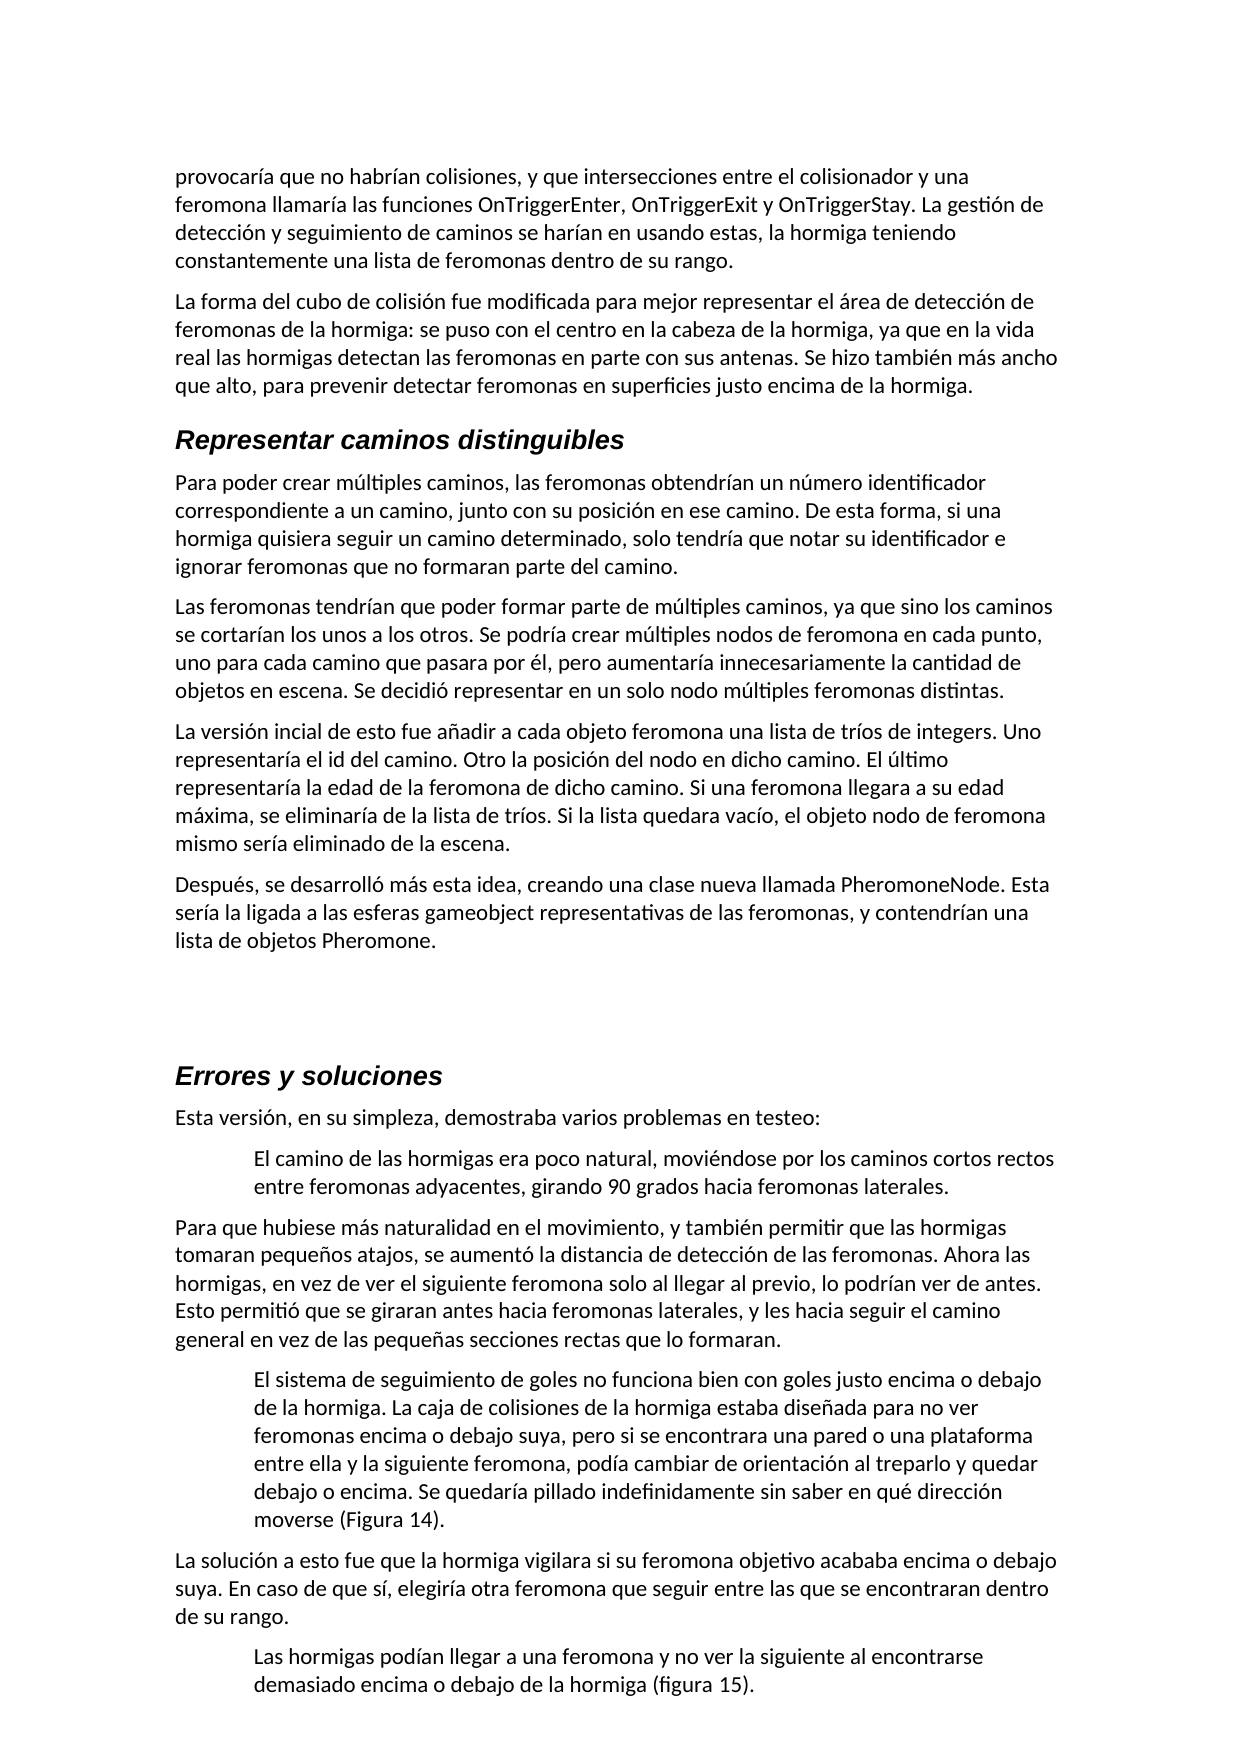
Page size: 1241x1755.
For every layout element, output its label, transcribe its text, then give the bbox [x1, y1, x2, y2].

text La versión incial de esto fue añadir a cada objeto feromona una lista de tríos de integers. Uno representaría el id del camino. Otro la posición del nodo en dicho camino. El último representaría la edad de la feromona de dicho camino. Si una feromona llegara a su edad máxima, se eliminaría de la lista de tríos. Si la lista quedara vacío, el objeto nodo de feromona mismo sería eliminado de la escena. [175, 717, 1065, 857]
text Para poder crear múltiples caminos, las feromonas obtendrían un número identificador correspondiente a un camino, junto con su posición en ese camino. De esta forma, si una hormiga quisiera seguir un camino determinado, solo tendría que notar su identificador e ignorar feromonas que no formaran parte del camino. [175, 468, 1065, 580]
subtitle Errores y soluciones [175, 1060, 1065, 1091]
text Esta versión, en su simpleza, demostraba varios problemas en testeo: [175, 1103, 1065, 1132]
subtitle Representar caminos distinguibles [175, 424, 1065, 455]
list Las hormigas podían llegar a una feromona y no ver la siguiente al encontrarse demasiado encima o debajo de la hormiga (figura 15). [212, 1642, 1065, 1698]
list El sistema de seguimiento de goles no funciona bien con goles justo encima o debajo de la hormiga. La caja de colisiones de la hormiga estaba diseñada para no ver feromonas encima o debajo suya, pero si se encontrara una pared o una plataforma entre ella y la siguiente feromona, podía cambiar de orientación al treparlo y quedar debajo o encima. Se quedaría pillado indefinidamente sin saber en qué dirección moverse (Figura 14). [212, 1365, 1065, 1533]
text Las feromonas tendrían que poder formar parte de múltiples caminos, ya que sino los caminos se cortarían los unos a los otros. Se podría crear múltiples nodos de feromona en cada punto, uno para cada camino que pasara por él, pero aumentaría innecesariamente la cantidad de objetos en escena. Se decidió representar en un solo nodo múltiples feromonas distintas. [175, 592, 1065, 704]
text Para que hubiese más naturalidad en el movimiento, y también permitir que las hormigas tomaran pequeños atajos, se aumentó la distancia de detección de las feromonas. Ahora las hormigas, en vez de ver el siguiente feromona solo al llegar al previo, lo podrían ver de antes. Esto permitió que se giraran antes hacia feromonas laterales, y les hacia seguir el camino general en vez de las pequeñas secciones rectas que lo formaran. [175, 1213, 1065, 1353]
text La forma del cubo de colisión fue modificada para mejor representar el área de detección de feromonas de la hormiga: se puso con el centro en la cabeza de la hormiga, ya que en la vida real las hormigas detectan las feromonas en parte con sus antenas. Se hizo también más ancho que alto, para prevenir detectar feromonas en superficies justo encima de la hormiga. [175, 287, 1065, 399]
text Después, se desarrolló más esta idea, creando una clase nueva llamada PheromoneNode. Esta sería la ligada a las esferas gameobject representativas de las feromonas, y contendrían una lista de objetos Pheromone. [175, 870, 1065, 954]
list El camino de las hormigas era poco natural, moviéndose por los caminos cortos rectos entre feromonas adyacentes, girando 90 grados hacia feromonas laterales. [212, 1144, 1065, 1200]
text La solución a esto fue que la hormiga vigilara si su feromona objetivo acababa encima o debajo suya. En caso de que sí, elegiría otra feromona que seguir entre las que se encontraran dentro de su rango. [175, 1546, 1065, 1630]
text provocaría que no habrían colisiones, y que intersecciones entre el colisionador y una feromona llamaría las funciones OnTriggerEnter, OnTriggerExit y OnTriggerStay. La gestión de detección y seguimiento de caminos se harían en usando estas, la hormiga teniendo constantemente una lista de feromonas dentro de su rango. [175, 162, 1065, 274]
